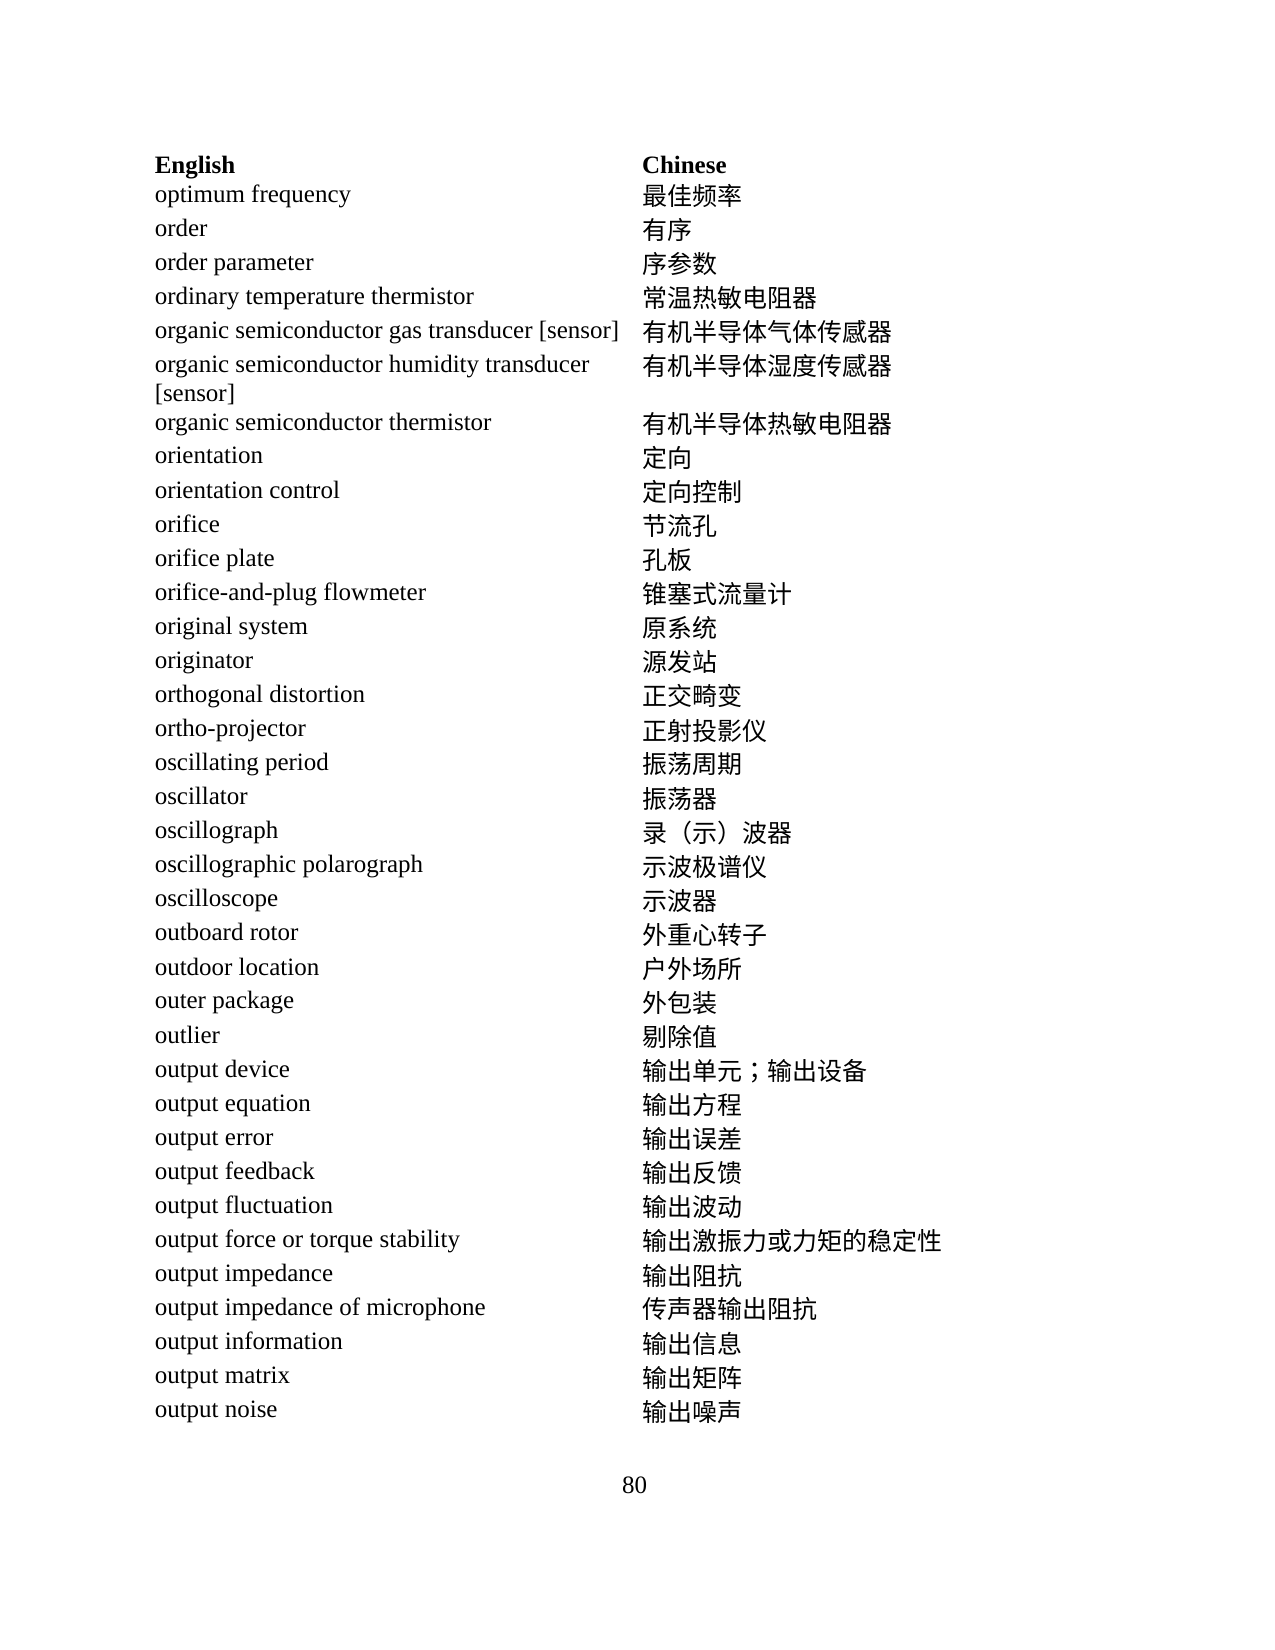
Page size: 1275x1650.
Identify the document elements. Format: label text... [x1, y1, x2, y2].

table_cell 正射投影仪 [638, 713, 1125, 747]
table_cell outdoor location [150, 952, 637, 986]
table_cell 外重心转子 [638, 918, 1125, 952]
table_cell order parameter [150, 247, 637, 281]
table_header Chinese [638, 150, 1125, 179]
table_cell orthogonal distortion [150, 679, 637, 713]
table_cell outlier [150, 1020, 637, 1054]
table_cell 录（示）波器 [638, 815, 1125, 849]
table_cell order [150, 213, 637, 247]
table_cell output information [150, 1326, 637, 1360]
table_cell output force or torque stability [150, 1224, 637, 1258]
table_cell 输出波动 [638, 1190, 1125, 1224]
table_cell output impedance of microphone [150, 1292, 637, 1326]
table_cell 输出矩阵 [638, 1360, 1125, 1394]
table_cell oscillographic polarograph [150, 849, 637, 883]
table_cell 输出方程 [638, 1088, 1125, 1122]
table_cell optimum frequency [150, 179, 637, 213]
table_cell 定向 [638, 441, 1125, 475]
table_cell 有序 [638, 213, 1125, 247]
table_cell 有机半导体湿度传感器 [638, 349, 1125, 407]
table_cell ortho-projector [150, 713, 637, 747]
table_cell orientation [150, 441, 637, 475]
table_cell output noise [150, 1394, 637, 1428]
table_cell output equation [150, 1088, 637, 1122]
table_cell orifice plate [150, 543, 637, 577]
table_cell organic semiconductor humidity transducer [sensor] [150, 349, 637, 407]
table_cell output device [150, 1054, 637, 1088]
table_cell 外包装 [638, 986, 1125, 1020]
table_cell 振荡器 [638, 781, 1125, 815]
table_cell output error [150, 1122, 637, 1156]
table_header English [150, 150, 637, 179]
table_cell orifice-and-plug flowmeter [150, 577, 637, 611]
table_cell 输出误差 [638, 1122, 1125, 1156]
table_cell 输出反馈 [638, 1156, 1125, 1190]
table_cell 节流孔 [638, 509, 1125, 543]
table_cell 定向控制 [638, 475, 1125, 509]
table_cell 输出信息 [638, 1326, 1125, 1360]
table_cell oscillator [150, 781, 637, 815]
table_cell 示波器 [638, 884, 1125, 917]
table_cell 示波极谱仪 [638, 849, 1125, 883]
table_cell organic semiconductor gas transducer [sensor] [150, 315, 637, 349]
table_cell orifice [150, 509, 637, 543]
table_cell 户外场所 [638, 952, 1125, 986]
table_cell organic semiconductor thermistor [150, 407, 637, 441]
table_cell oscillograph [150, 815, 637, 849]
table_cell 输出噪声 [638, 1394, 1125, 1428]
table_cell ordinary temperature thermistor [150, 281, 637, 315]
table_cell 锥塞式流量计 [638, 577, 1125, 611]
table_cell outer package [150, 986, 637, 1020]
table_cell 有机半导体气体传感器 [638, 315, 1125, 349]
table_cell 常温热敏电阻器 [638, 281, 1125, 315]
table_cell 正交畸变 [638, 679, 1125, 713]
table_cell output impedance [150, 1258, 637, 1292]
table_cell 输出激振力或力矩的稳定性 [638, 1224, 1125, 1258]
table_cell output matrix [150, 1360, 637, 1394]
table_cell originator [150, 645, 637, 679]
table_cell output feedback [150, 1156, 637, 1190]
table_cell 传声器输出阻抗 [638, 1292, 1125, 1326]
table_cell orientation control [150, 475, 637, 509]
table_cell 输出阻抗 [638, 1258, 1125, 1292]
table_cell 有机半导体热敏电阻器 [638, 407, 1125, 441]
table_cell 振荡周期 [638, 747, 1125, 781]
table_cell 输出单元；输出设备 [638, 1054, 1125, 1088]
table_cell oscillating period [150, 747, 637, 781]
table_cell 源发站 [638, 645, 1125, 679]
table_cell 最佳频率 [638, 179, 1125, 213]
table_cell 原系统 [638, 611, 1125, 645]
table_cell output fluctuation [150, 1190, 637, 1224]
table_cell 序参数 [638, 247, 1125, 281]
table_cell original system [150, 611, 637, 645]
table_cell 剔除值 [638, 1020, 1125, 1054]
table_cell 孔板 [638, 543, 1125, 577]
table_cell oscilloscope [150, 884, 637, 917]
table_cell outboard rotor [150, 918, 637, 952]
